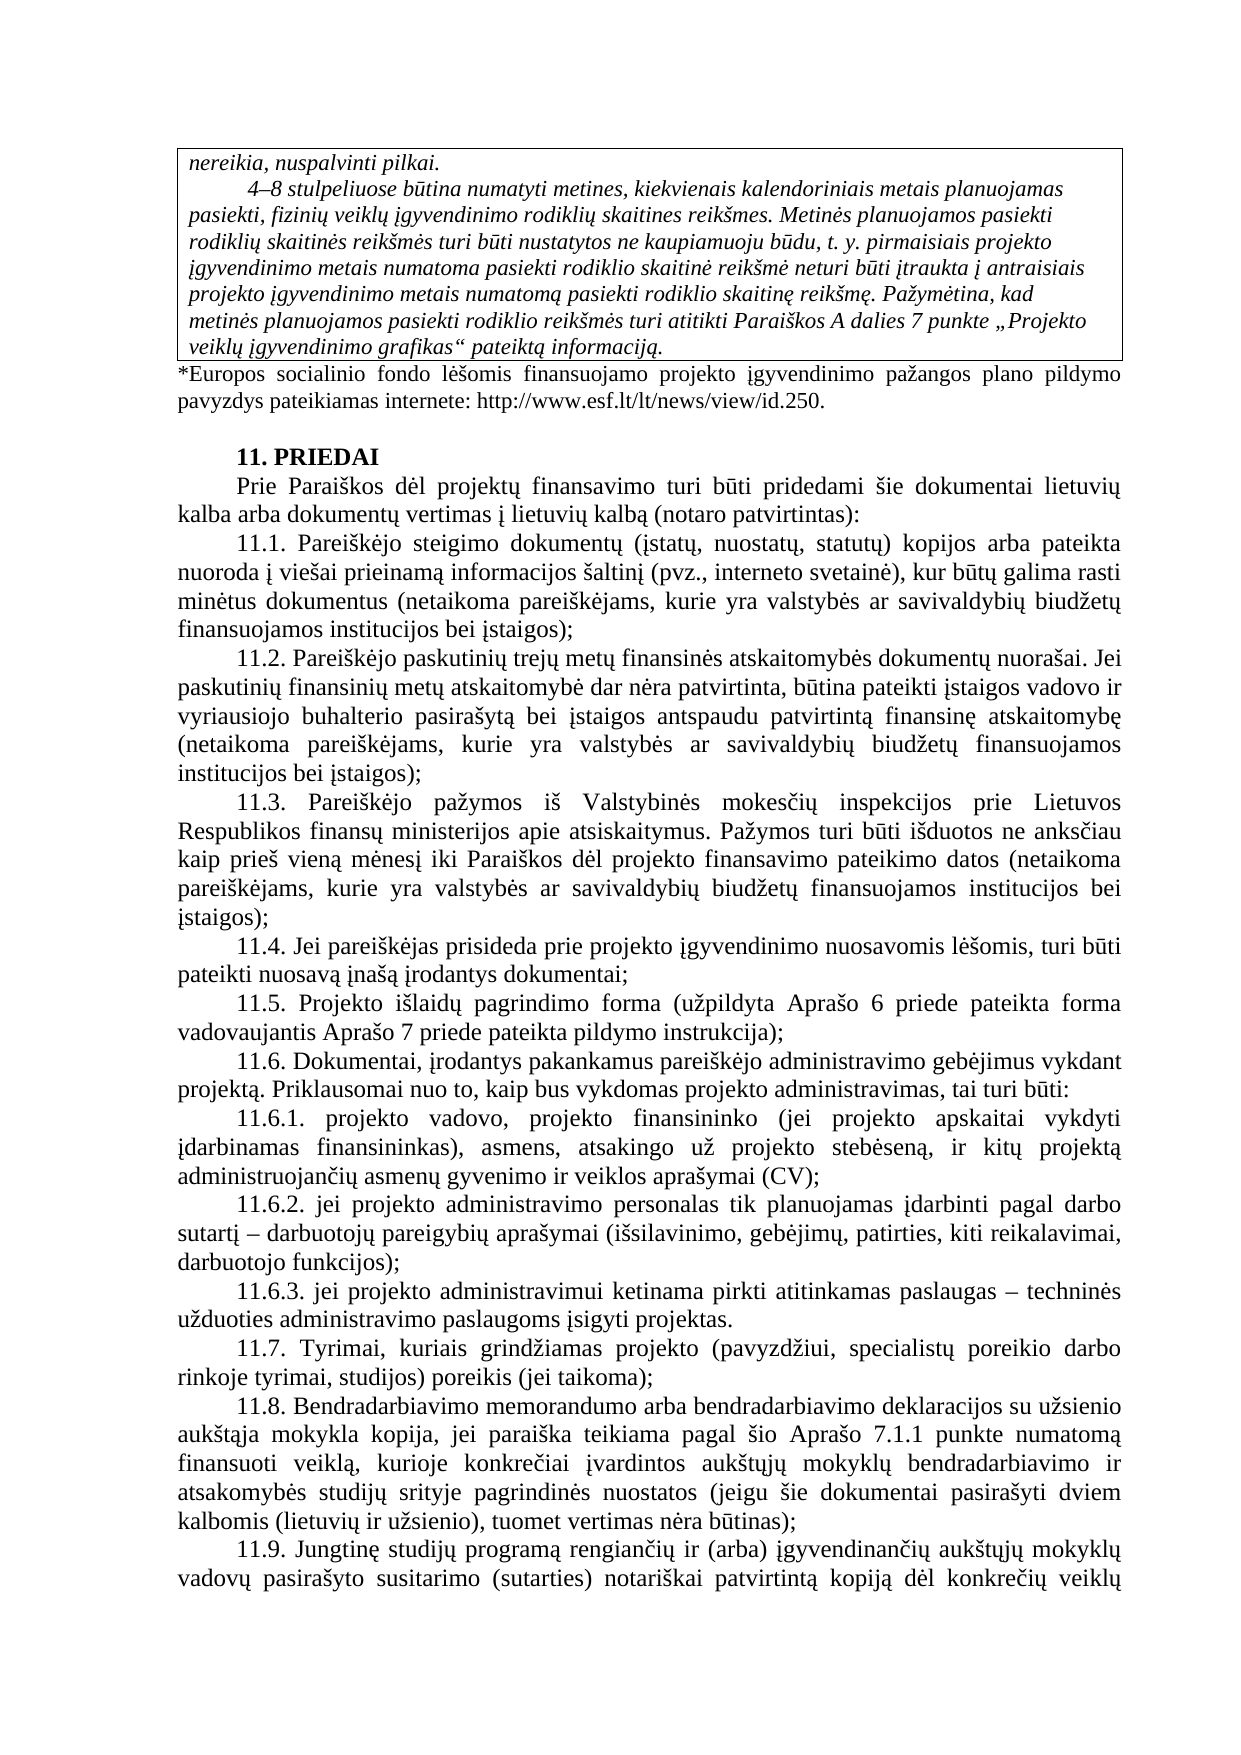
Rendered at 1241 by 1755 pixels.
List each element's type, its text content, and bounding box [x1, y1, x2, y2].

text 11.6. Dokumentai, įrodantys pakankamus pareiškėjo administravimo gebėjimus vykdant projektą. Priklausomai nuo to, kaip bus vykdomas projekto administravimas, tai turi būti: [177, 1046, 1122, 1103]
text 11. PRIEDAI [177, 442, 1122, 471]
text 11.1. Pareiškėjo steigimo dokumentų (įstatų, nuostatų, statutų) kopijos arba pateikta nuoroda į viešai prieinamą informacijos šaltinį (pvz., interneto svetainė), kur būtų galima rasti minėtus dokumentus (netaikoma pareiškėjams, kurie yra valstybės ar savivaldybių biudžetų finansuojamos institucijos bei įstaigos); [177, 528, 1122, 643]
text *Europos socialinio fondo lėšomis finansuojamo projekto įgyvendinimo pažangos plano pildymo pavyzdys pateikiamas internete: http://www.esf.lt/lt/news/view/id.250. [177, 361, 1122, 413]
text 11.2. Pareiškėjo paskutinių trejų metų finansinės atskaitomybės dokumentų nuorašai. Jei paskutinių finansinių metų atskaitomybė dar nėra patvirtinta, būtina pateikti įstaigos vadovo ir vyriausiojo buhalterio pasirašytą bei įstaigos antspaudu patvirtintą finansinę atskaitomybę (netaikoma pareiškėjams, kurie yra valstybės ar savivaldybių biudžetų finansuojamos institucijos bei įstaigos); [177, 643, 1122, 787]
text 11.9. Jungtinę studijų programą rengiančių ir (arba) įgyvendinančių aukštųjų mokyklų vadovų pasirašyto susitarimo (sutarties) notariškai patvirtintą kopiją dėl konkrečių veiklų [177, 1534, 1122, 1592]
table_cell nereikia, nuspalvinti pilkai. 4–8 stulpeliuose būtina numatyti metines, kiekvienais kalendoriniais metais planuojamas pasiekti, fizinių veiklų įgyvendinimo rodiklių skaitines reikšmes. Metinės planuojamos pasiekti rodiklių skaitinės reikšmės turi būti nustatytos ne kaupiamuoju būdu, t. y. pirmaisiais projekto įgyvendinimo metais numatoma pasiekti rodiklio skaitinė reikšmė neturi būti įtraukta į antraisiais projekto įgyvendinimo metais numatomą pasiekti rodiklio skaitinę reikšmę. Pažymėtina, kad metinės planuojamos pasiekti rodiklio reikšmės turi atitikti Paraiškos A dalies 7 punkte „Projekto veiklų įgyvendinimo grafikas“ pateiktą informaciją. [178, 149, 1122, 359]
text Prie Paraiškos dėl projektų finansavimo turi būti pridedami šie dokumentai lietuvių kalba arba dokumentų vertimas į lietuvių kalbą (notaro patvirtintas): [177, 471, 1122, 528]
text 11.8. Bendradarbiavimo memorandumo arba bendradarbiavimo deklaracijos su užsienio aukštąja mokykla kopija, jei paraiška teikiama pagal šio Aprašo 7.1.1 punkte numatomą finansuoti veiklą, kurioje konkrečiai įvardintos aukštųjų mokyklų bendradarbiavimo ir atsakomybės studijų srityje pagrindinės nuostatos (jeigu šie dokumentai pasirašyti dviem kalbomis (lietuvių ir užsienio), tuomet vertimas nėra būtinas); [177, 1391, 1122, 1534]
text 11.5. Projekto išlaidų pagrindimo forma (užpildyta Aprašo 6 priede pateikta forma vadovaujantis Aprašo 7 priede pateikta pildymo instrukcija); [177, 988, 1122, 1046]
text 11.6.3. jei projekto administravimui ketinama pirkti atitinkamas paslaugas – techninės užduoties administravimo paslaugoms įsigyti projektas. [177, 1276, 1122, 1333]
text 11.6.2. jei projekto administravimo personalas tik planuojamas įdarbinti pagal darbo sutartį – darbuotojų pareigybių aprašymai (išsilavinimo, gebėjimų, patirties, kiti reikalavimai, darbuotojo funkcijos); [177, 1189, 1122, 1276]
text 11.4. Jei pareiškėjas prisideda prie projekto įgyvendinimo nuosavomis lėšomis, turi būti pateikti nuosavą įnašą įrodantys dokumentai; [177, 931, 1122, 988]
text 11.3. Pareiškėjo pažymos iš Valstybinės mokesčių inspekcijos prie Lietuvos Respublikos finansų ministerijos apie atsiskaitymus. Pažymos turi būti išduotos ne anksčiau kaip prieš vieną mėnesį iki Paraiškos dėl projekto finansavimo pateikimo datos (netaikoma pareiškėjams, kurie yra valstybės ar savivaldybių biudžetų finansuojamos institucijos bei įstaigos); [177, 787, 1122, 931]
text 11.6.1. projekto vadovo, projekto finansininko (jei projekto apskaitai vykdyti įdarbinamas finansininkas), asmens, atsakingo už projekto stebėseną, ir kitų projektą administruojančių asmenų gyvenimo ir veiklos aprašymai (CV); [177, 1103, 1122, 1189]
text 11.7. Tyrimai, kuriais grindžiamas projekto (pavyzdžiui, specialistų poreikio darbo rinkoje tyrimai, studijos) poreikis (jei taikoma); [177, 1333, 1122, 1391]
